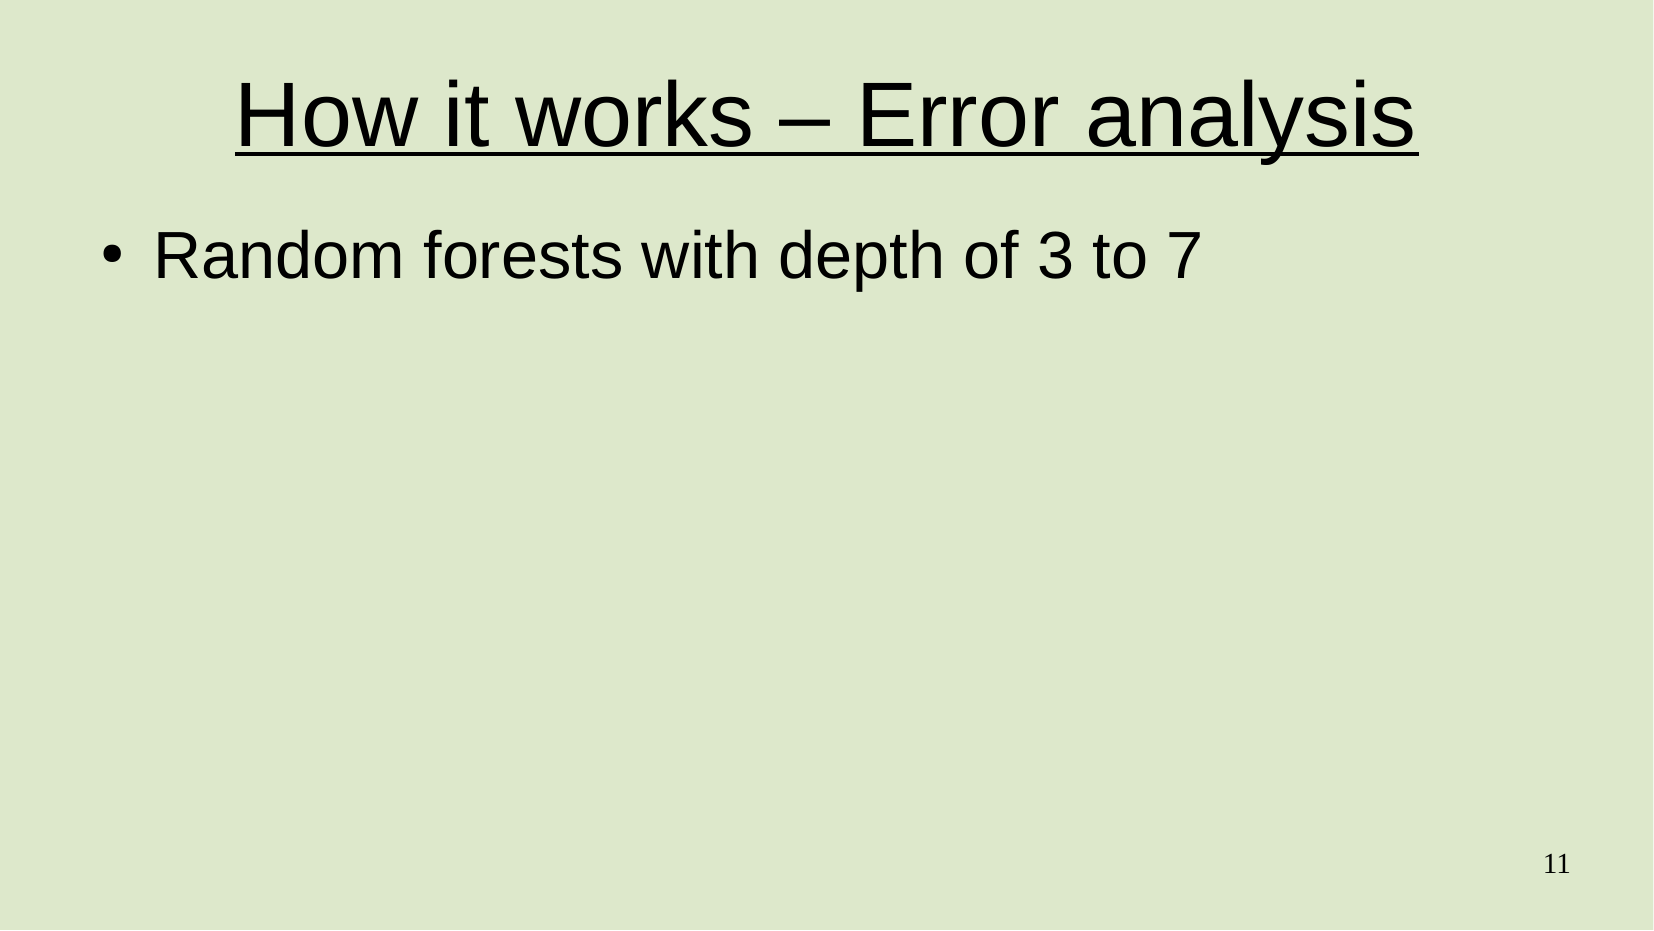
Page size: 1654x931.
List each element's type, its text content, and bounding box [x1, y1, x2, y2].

list Random forests with depth of 3 to 7 [82, 217, 1571, 758]
title How it works – Error analysis [82, 37, 1571, 193]
